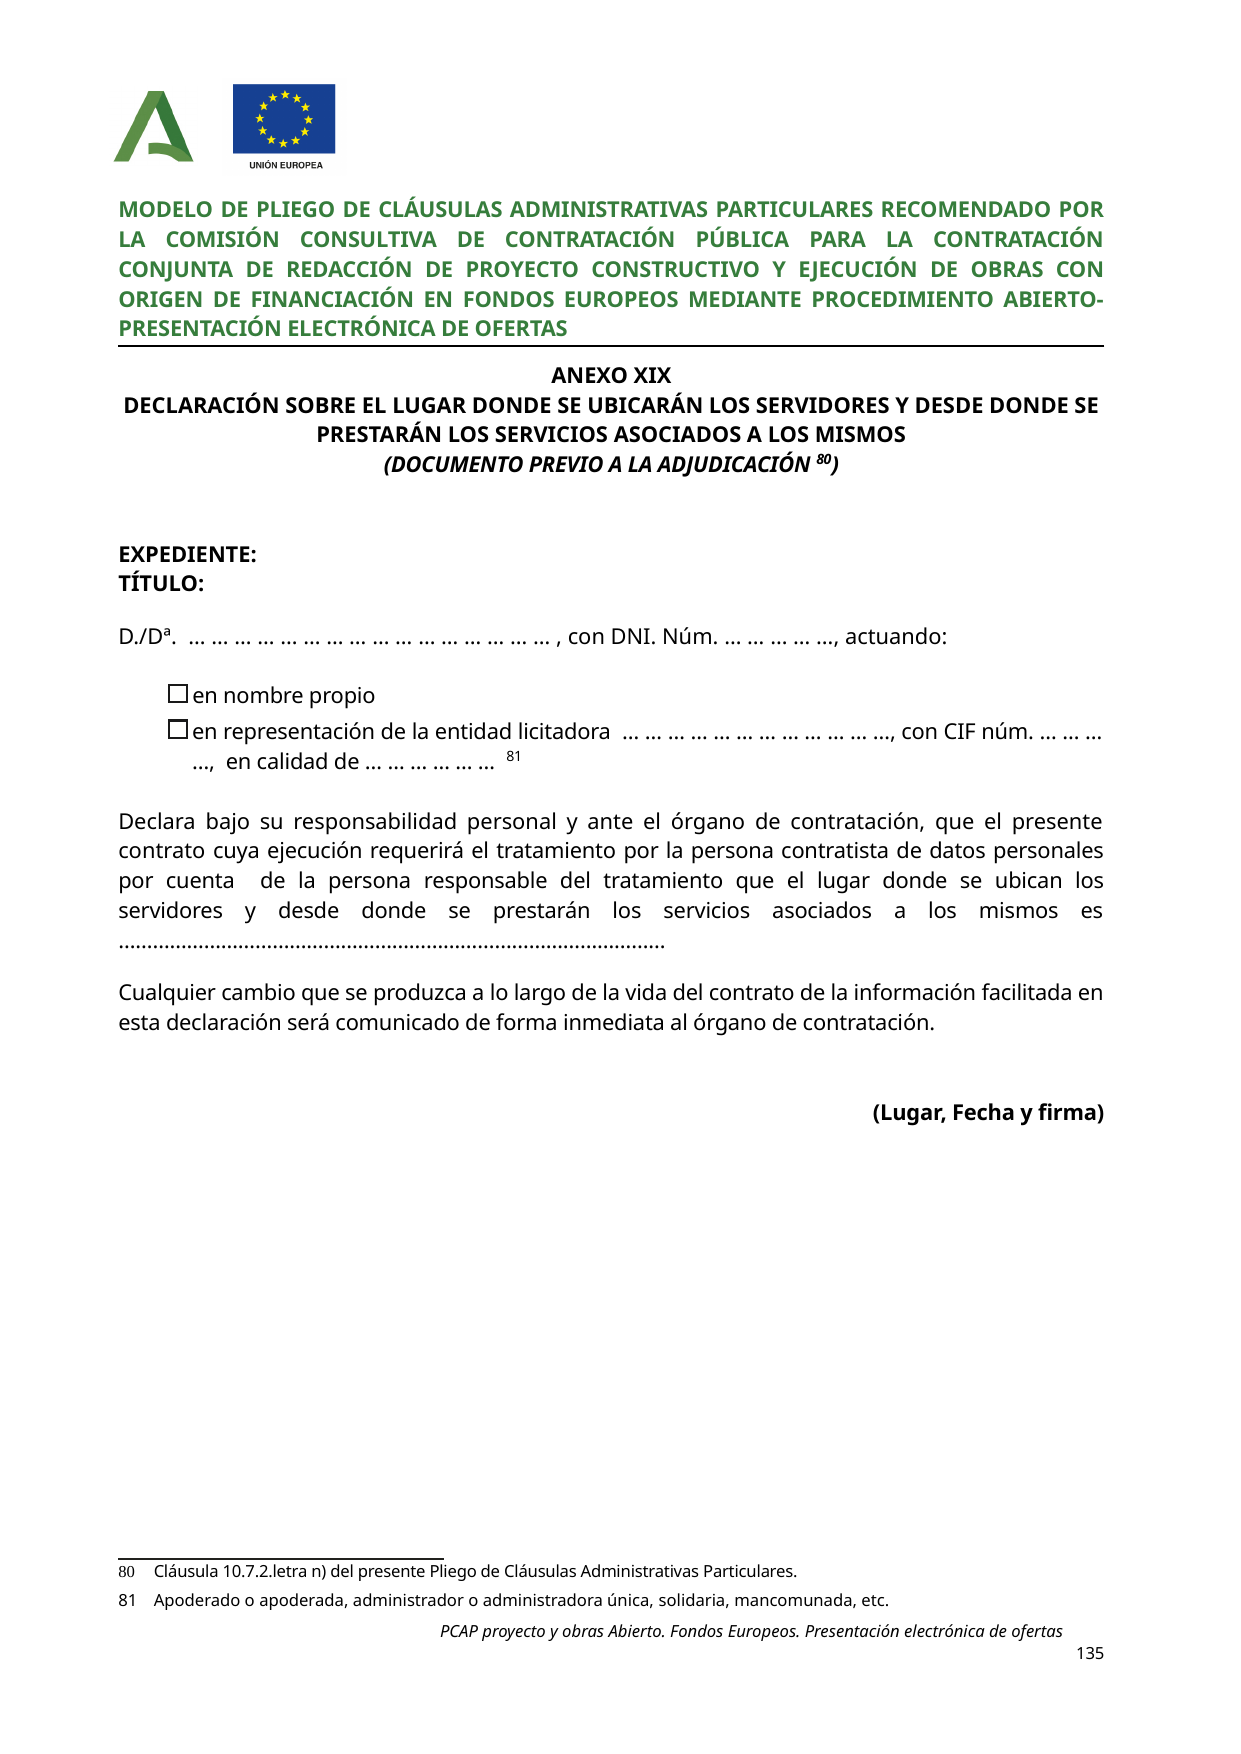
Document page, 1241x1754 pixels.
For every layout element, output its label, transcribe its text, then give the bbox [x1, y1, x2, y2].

text TÍTULO: [118, 568, 1104, 598]
text en representación de la entidad licitadora … … … … … … … … … … … …, con CIF núm. … … … …, en calidad de … … … … … … [192, 716, 1104, 776]
text ANEXO XIX [118, 360, 1104, 390]
text D./Dª. … … … … … … … … … … … … … … … … , con DNI. Núm. … … … … …, actuando: [118, 621, 1104, 651]
text Apoderado o apoderada, administrador o administradora única, solidaria, mancomunada, etc. [118, 1588, 1104, 1611]
text Cláusula 10.7.2.letra n) del presente Pliego de Cláusulas Administrativas Particulares. [118, 1559, 1104, 1582]
text DECLARACIÓN SOBRE EL LUGAR DONDE SE UBICARÁN LOS SERVIDORES Y DESDE DONDE SE PRESTARÁN LOS SERVICIOS ASOCIADOS A LOS MISMOS [118, 390, 1104, 449]
picture [109, 86, 198, 166]
text EXPEDIENTE: [118, 539, 1104, 568]
text en nombre propio [192, 681, 1104, 710]
text (DOCUMENTO PREVIO A LA ADJUDICACIÓN ) [118, 449, 1104, 479]
text MODELO DE PLIEGO DE CLÁUSULAS ADMINISTRATIVAS PARTICULARES RECOMENDADO POR LA COMISIÓN CONSULTIVA DE CONTRATACIÓN PÚBLICA PARA LA CONTRATACIÓN CONJUNTA DE REDACCIÓN DE PROYECTO CONSTRUCTIVO Y EJECUCIÓN DE OBRAS CON ORIGEN DE FINANCIACIÓN EN FONDOS EUROPEOS MEDIANTE PROCEDIMIENTO ABIERTO- PRESENTACIÓN ELECTRÓNICA DE OFERTAS [118, 194, 1104, 345]
text Declara bajo su responsabilidad personal y ante el órgano de contratación, que el presente contrato cuya ejecución requerirá el tratamiento por la persona contratista de datos personales por cuenta de la persona responsable del tratamiento que el lugar donde se ubican los servidores y desde donde se prestarán los servicios asociados a los mismos es …………………………………………………………………………………… [118, 806, 1104, 955]
picture [221, 78, 347, 176]
text Cualquier cambio que se produzca a lo largo de la vida del contrato de la información facilitada en esta declaración será comunicado de forma inmediata al órgano de contratación. [118, 977, 1104, 1037]
text (Lugar, Fecha y firma) [118, 1097, 1104, 1126]
